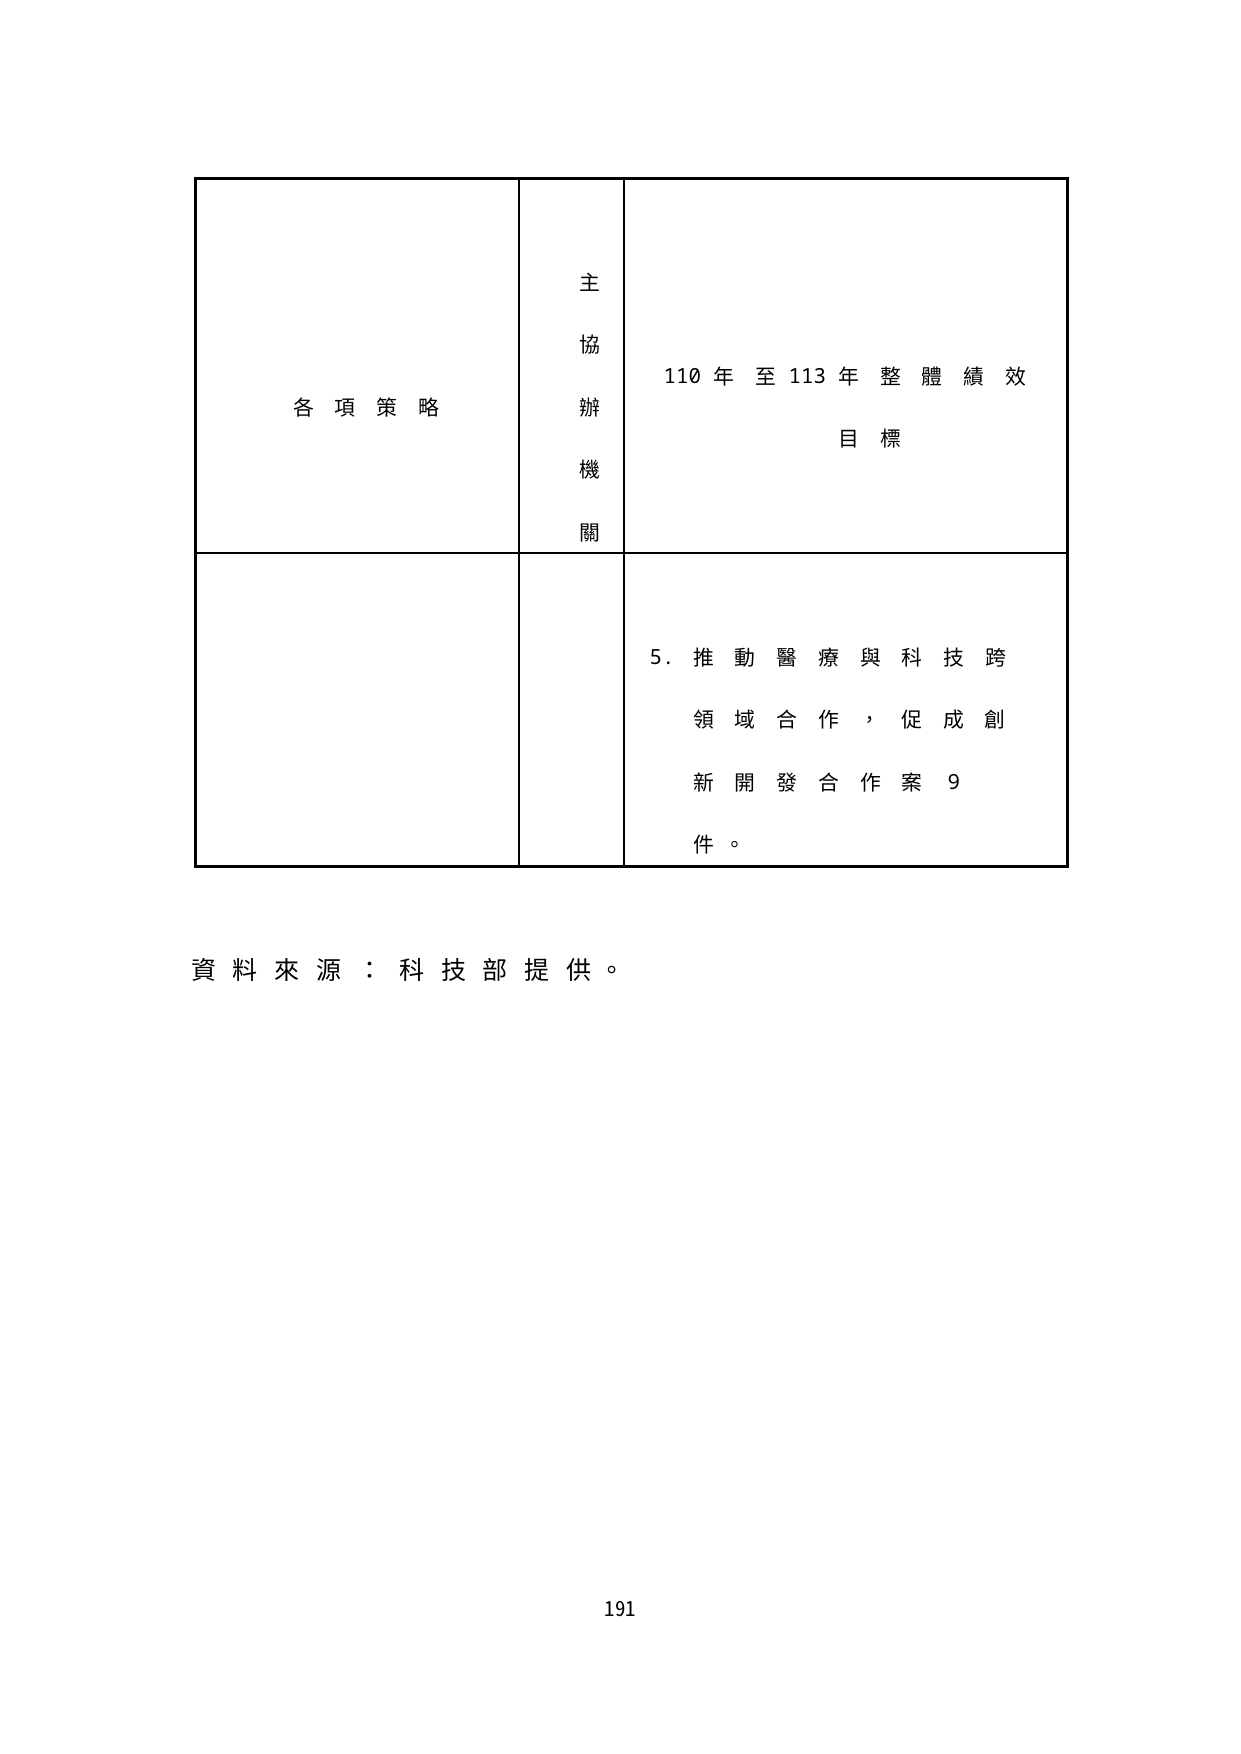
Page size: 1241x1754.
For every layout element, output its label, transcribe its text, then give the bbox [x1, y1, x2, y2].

table_cell [197, 554, 518, 865]
text 資料來源：科技部提供。 [183, 927, 1058, 990]
table_cell [520, 554, 623, 865]
table_cell 5.推動醫療與科技跨領域合作，促成創新開發合作案9件。 [625, 554, 1066, 865]
table_header 各項策略 [197, 180, 518, 552]
table_header 主協辦 機關 [520, 180, 623, 552]
table_header 110年至113年整體績效目標 [625, 180, 1066, 552]
